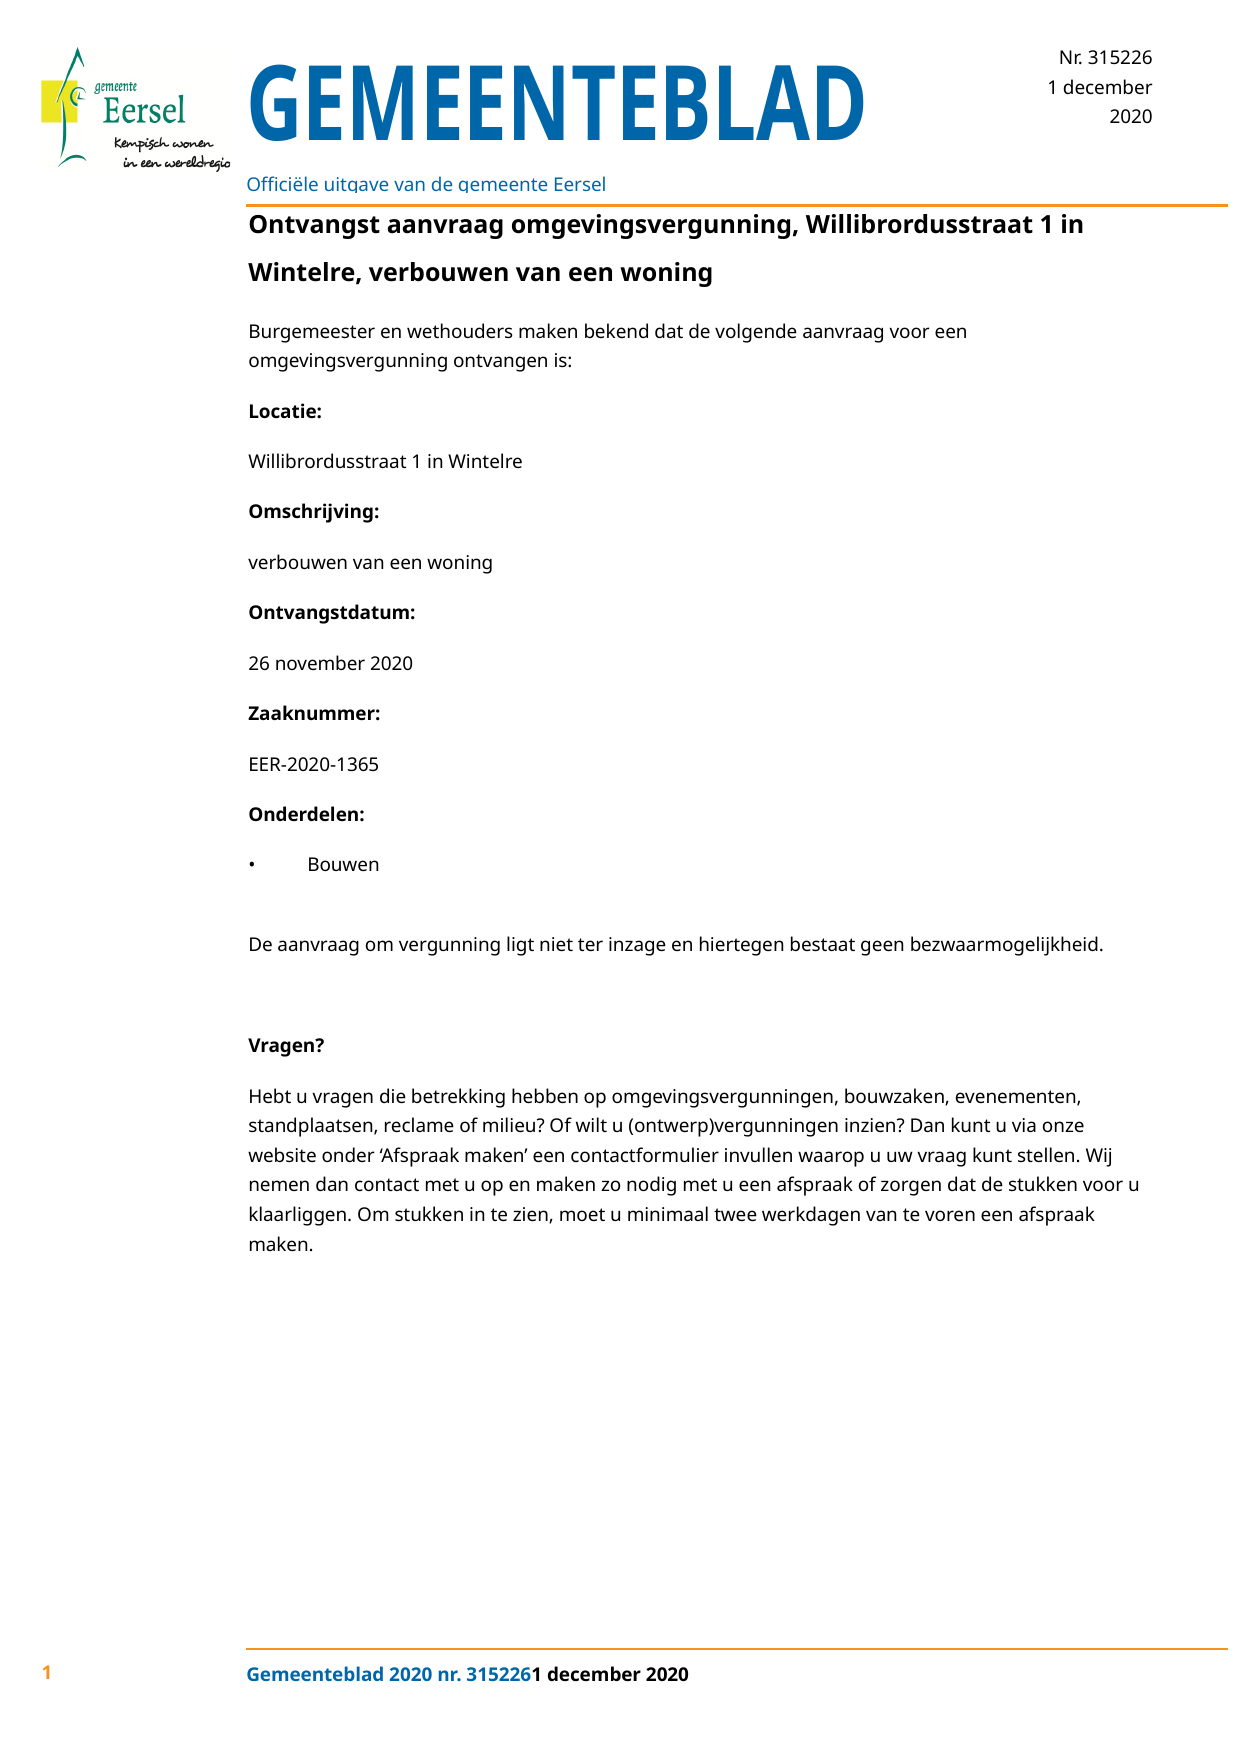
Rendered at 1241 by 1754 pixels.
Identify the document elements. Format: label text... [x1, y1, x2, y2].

text Zaaknummer: [248, 700, 1152, 726]
list Bouwen [248, 852, 1152, 877]
text Omschrijving: [248, 499, 1152, 524]
text Ontvangst aanvraag omgevingsvergunning, Willibrordusstraat 1 in Wintelre, verbouwen van een woning [248, 207, 1152, 288]
text 26 november 2020 [248, 650, 1152, 676]
text EER-2020-1365 [248, 751, 1152, 777]
text Vragen? [248, 1032, 1152, 1058]
text verbouwen van een woning [248, 549, 1152, 575]
text Willibrordusstraat 1 in Wintelre [248, 448, 1152, 474]
text De aanvraag om vergunning ligt niet ter inzage en hiertegen bestaat geen bezwaarmogelijkheid. [248, 932, 1152, 957]
text Hebt u vragen die betrekking hebben op omgevingsvergunningen, bouwzaken, evenementen, standplaatsen, reclame of milieu? Of wilt u (ontwerp)vergunningen inzien? Dan kunt u via onze website onder ‘Afspraak maken’ een contactformulier invullen waarop u uw vraag kunt stellen. Wij nemen dan contact met u op en maken zo nodig met u een afspraak of zorgen dat de stukken voor u klaarliggen. Om stukken in te zien, moet u minimaal twee werkdagen van te voren een afspraak maken. [248, 1083, 1152, 1257]
text Ontvangstdatum: [248, 599, 1152, 625]
text Burgemeester en wethouders maken bekend dat de volgende aanvraag voor een omgevingsvergunning ontvangen is: [248, 318, 1152, 373]
picture [41, 47, 231, 172]
text Locatie: [248, 398, 1152, 424]
text Onderdelen: [248, 801, 1152, 827]
